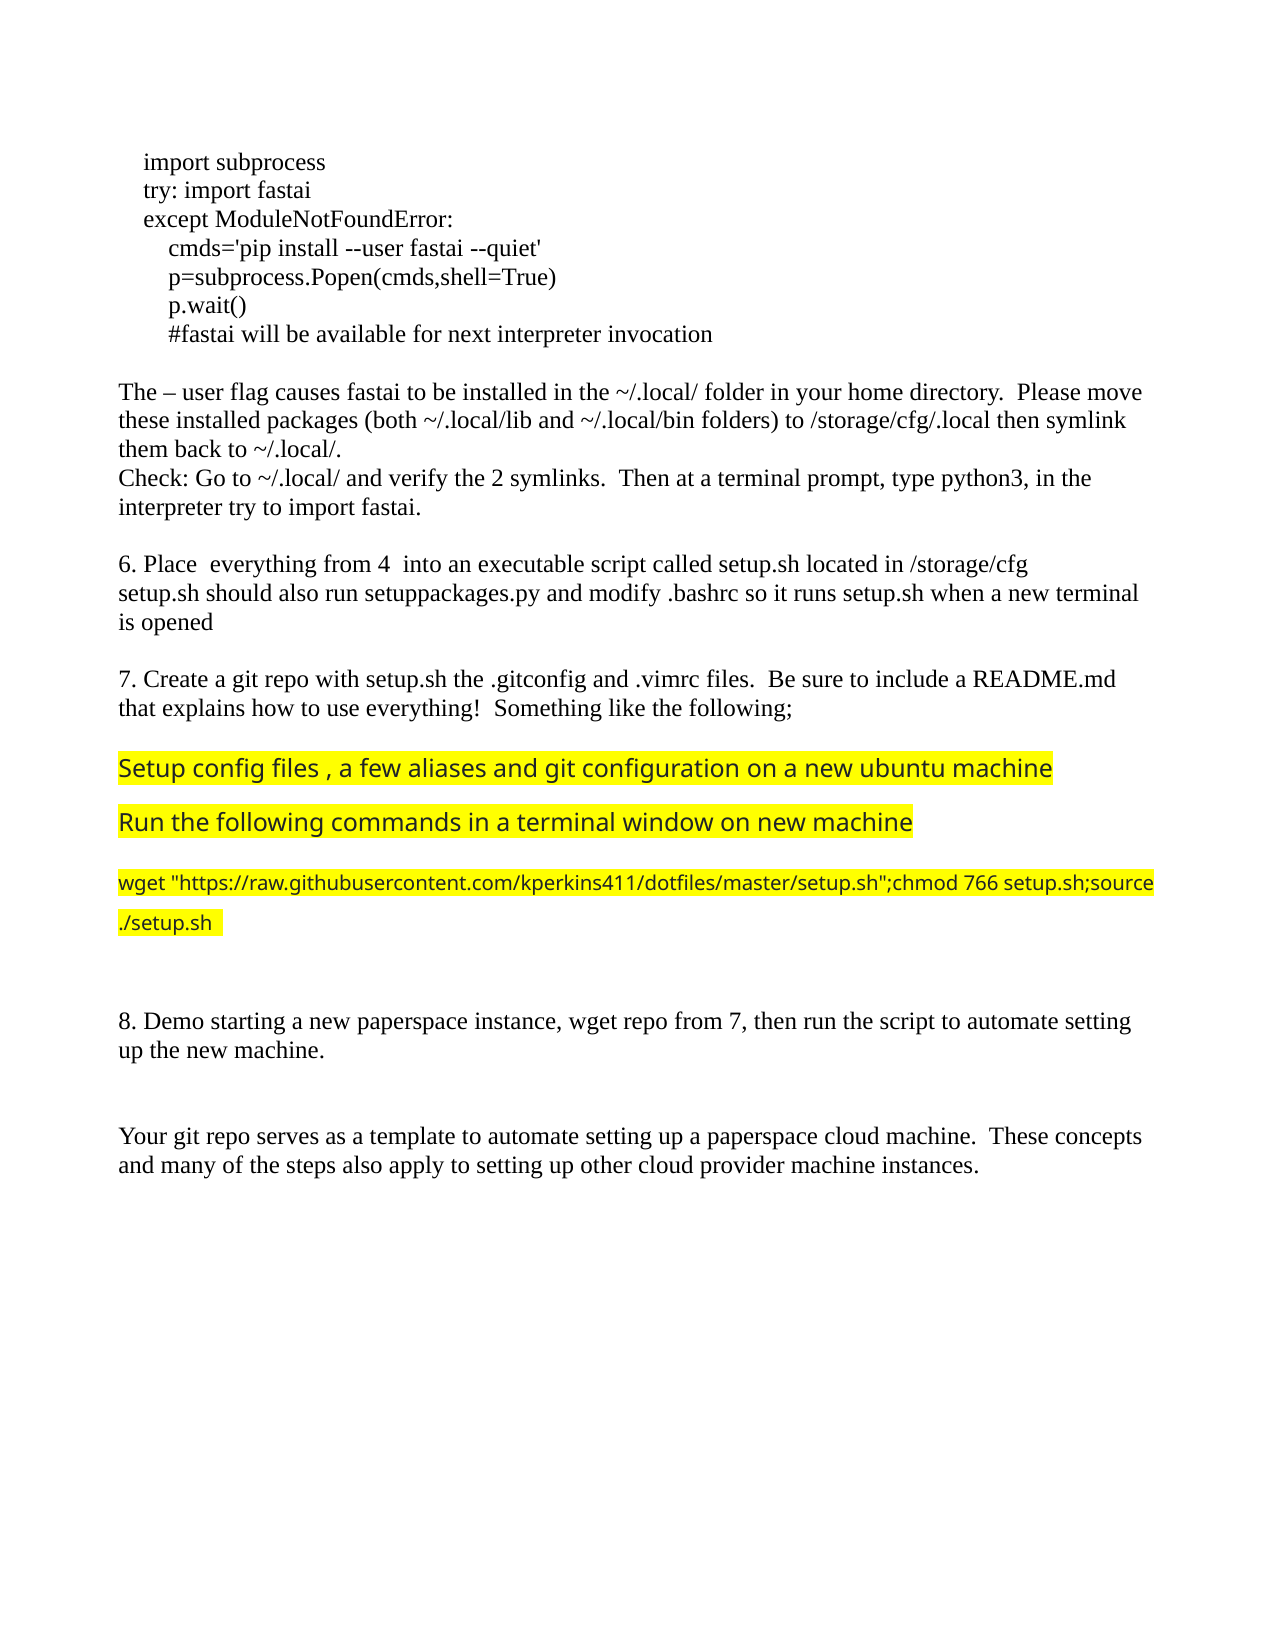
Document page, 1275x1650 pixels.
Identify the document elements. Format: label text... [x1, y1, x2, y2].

text #fastai will be available for next interpreter invocation [118, 319, 1157, 348]
text import subprocess [118, 147, 1157, 176]
text p.wait() [118, 291, 1157, 319]
text except ModuleNotFoundError: [118, 204, 1157, 233]
text wget "https://raw.githubusercontent.com/kperkins411/dotfiles/master/setup.sh";chmod 766 setup.sh;source ./setup.sh [118, 868, 1157, 936]
text 7. Create a git repo with setup.sh the .gitconfig and .vimrc files. Be sure to include a README.md that explains how to use everything! Something like the following; [118, 664, 1157, 722]
text Setup config files , a few aliases and git configuration on a new ubuntu machine [118, 751, 1157, 785]
text 6. Place everything from 4 into an executable script called setup.sh located in /storage/cfg [118, 549, 1157, 578]
text try: import fastai [118, 176, 1157, 204]
text p=subprocess.Popen(cmds,shell=True) [118, 262, 1157, 291]
text The – user flag causes fastai to be installed in the ~/.local/ folder in your home directory. Please move these installed packages (both ~/.local/lib and ~/.local/bin folders) to /storage/cfg/.local then symlink them back to ~/.local/. [118, 377, 1157, 463]
text Check: Go to ~/.local/ and verify the 2 symlinks. Then at a terminal prompt, type python3, in the interpreter try to import fastai. [118, 463, 1157, 521]
text Your git repo serves as a template to automate setting up a paperspace cloud machine. These concepts and many of the steps also apply to setting up other cloud provider machine instances. [118, 1121, 1157, 1179]
text Run the following commands in a terminal window on new machine [118, 804, 1157, 838]
text setup.sh should also run setuppackages.py and modify .bashrc so it runs setup.sh when a new terminal is opened [118, 578, 1157, 636]
text 8. Demo starting a new paperspace instance, wget repo from 7, then run the script to automate setting up the new machine. [118, 1006, 1157, 1064]
text cmds='pip install --user fastai --quiet' [118, 233, 1157, 262]
